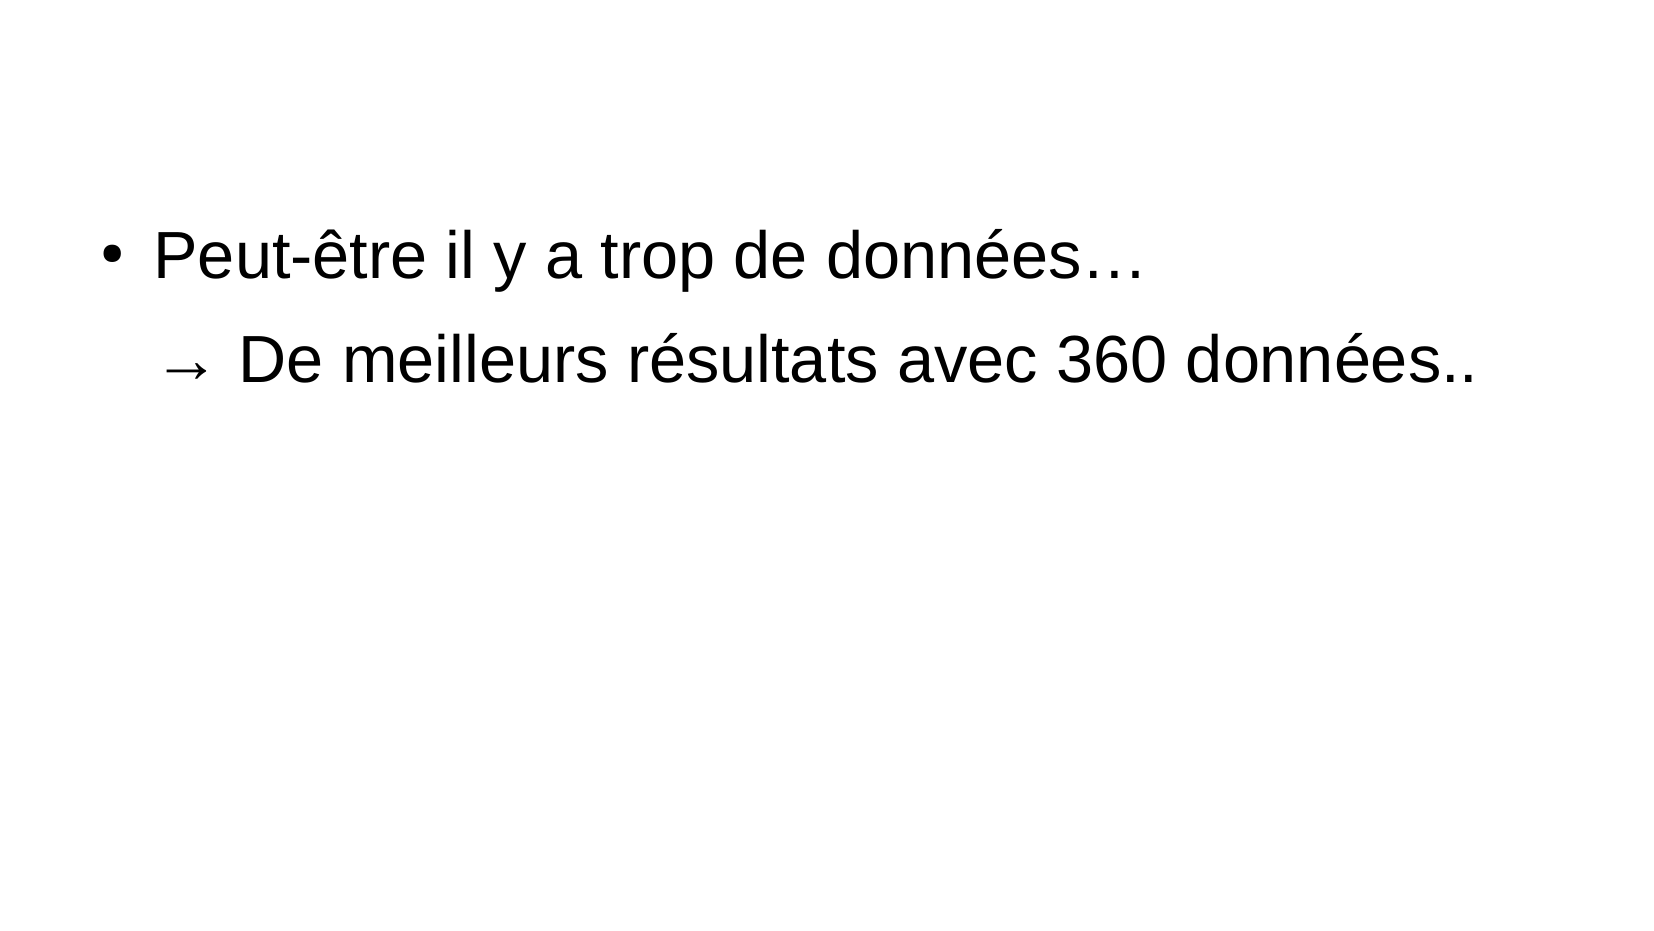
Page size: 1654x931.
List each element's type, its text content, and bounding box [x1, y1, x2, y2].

list Peut-être il y a trop de données… → De meilleurs résultats avec 360 données.. [82, 217, 1571, 758]
